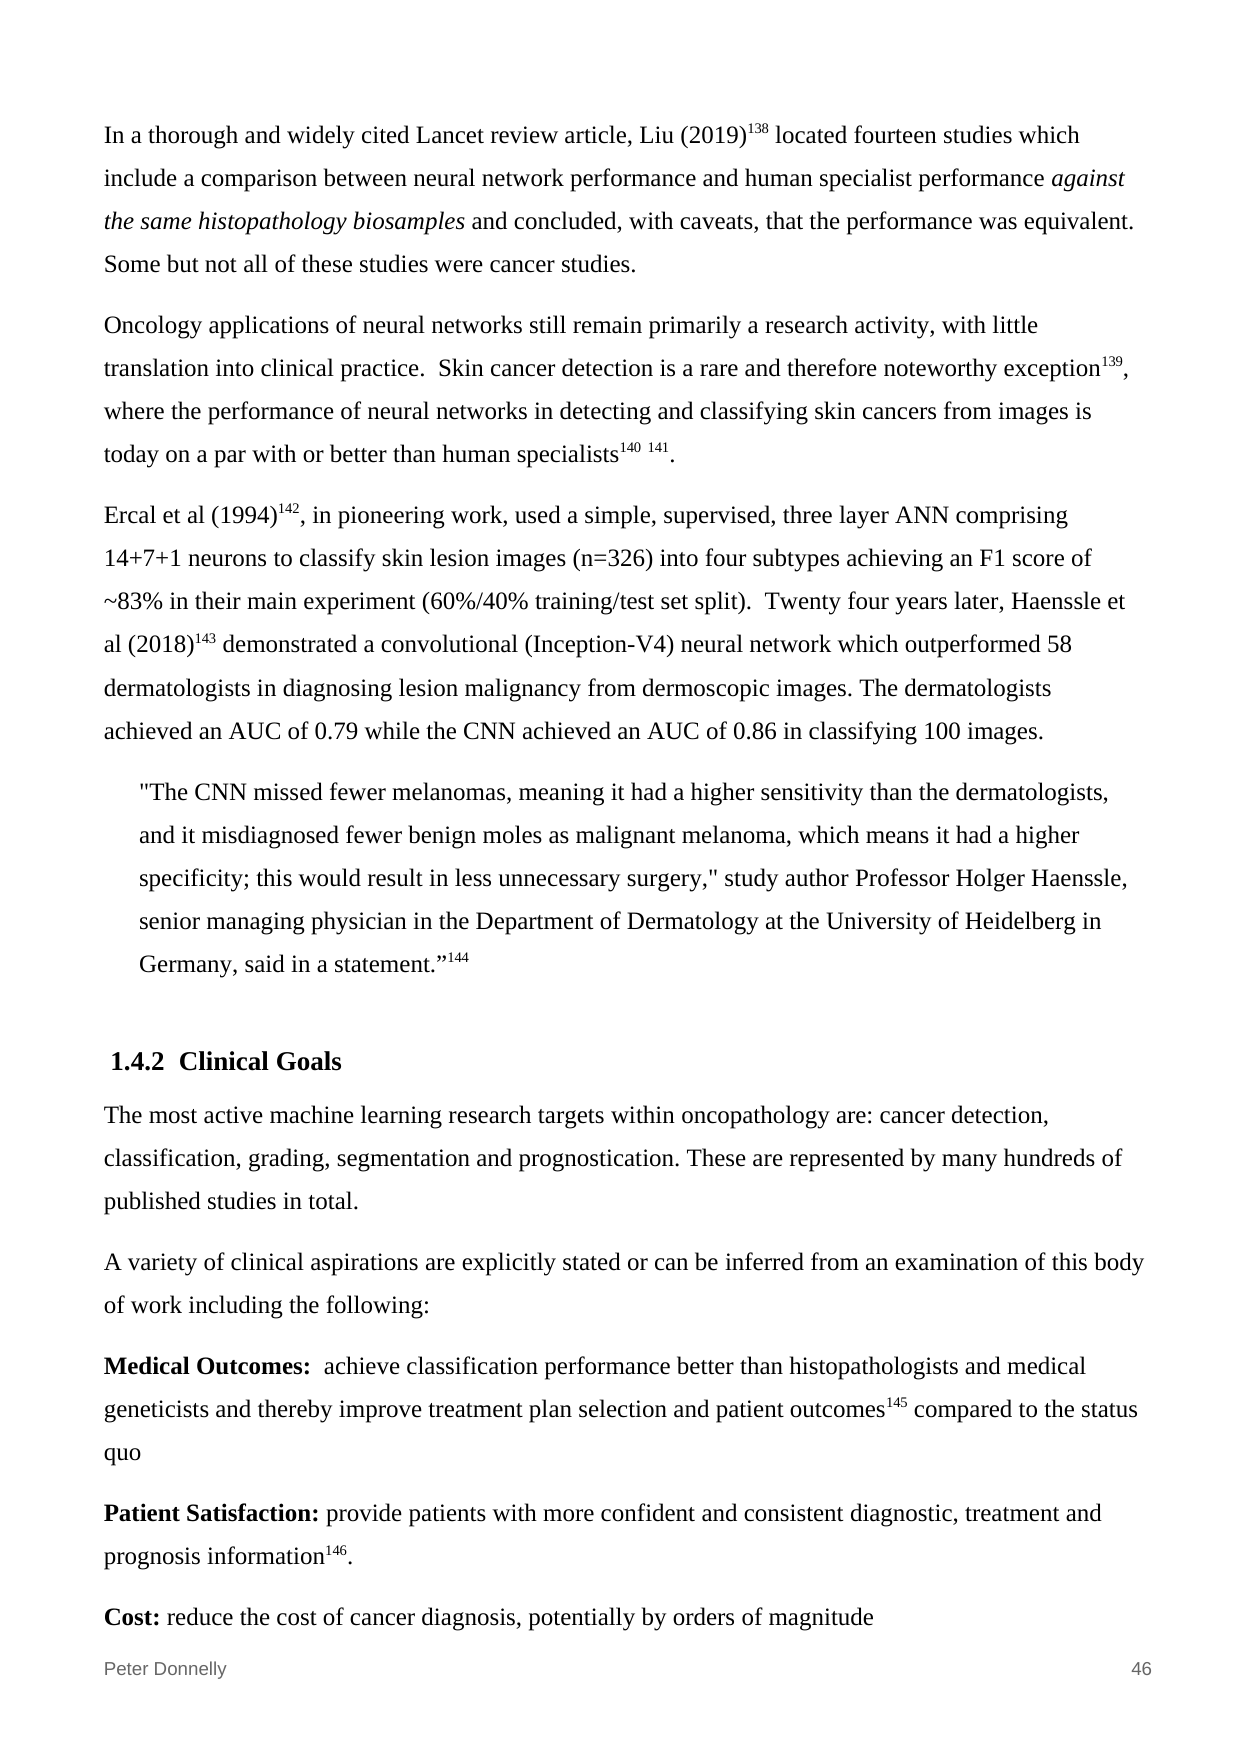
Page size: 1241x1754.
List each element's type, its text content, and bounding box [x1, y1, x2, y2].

text Patient Satisfaction: provide patients with more confident and consistent diagnostic, treatment and prognosis information. [103, 1498, 1146, 1570]
text Cost: reduce the cost of cancer diagnosis, potentially by orders of magnitude [103, 1602, 1146, 1631]
text The most active machine learning research targets within oncopathology are: cancer detection, classification, grading, segmentation and prognostication. These are represented by many hundreds of published studies in total. [103, 1100, 1146, 1215]
text Oncology applications of neural networks still remain primarily a research activity, with little translation into clinical practice. Skin cancer detection is a rare and therefore noteworthy exception, where the performance of neural networks in detecting and classifying skin cancers from images is today on a par with or better than human specialists . [103, 310, 1146, 468]
subtitle Clinical Goals [103, 1045, 1146, 1077]
text A variety of clinical aspirations are explicitly stated or can be inferred from an examination of this body of work including the following: [103, 1247, 1146, 1319]
text Medical Outcomes: achieve classification performance better than histopathologists and medical geneticists and thereby improve treatment plan selection and patient outcomes compared to the status quo [103, 1351, 1146, 1466]
text In a thorough and widely cited Lancet review article, Liu (2019) located fourteen studies which include a comparison between neural network performance and human specialist performance against the same histopathology biosamples and concluded, with caveats, that the performance was equivalent. Some but not all of these studies were cancer studies. [103, 120, 1146, 278]
text "The CNN missed fewer melanomas, meaning it had a higher sensitivity than the dermatologists, and it misdiagnosed fewer benign moles as malignant melanoma, which means it had a higher specificity; this would result in less unnecessary surgery," study author Professor Holger Haenssle, senior managing physician in the Department of Dermatology at the University of Heidelberg in Germany, said in a statement.” [139, 777, 1146, 978]
text Ercal et al (1994), in pioneering work, used a simple, supervised, three layer ANN comprising 14+7+1 neurons to classify skin lesion images (n=326) into four subtypes achieving an F1 score of ~83% in their main experiment (60%/40% training/test set split). Twenty four years later, Haenssle et al (2018) demonstrated a convolutional (Inception-V4) neural network which outperformed 58 dermatologists in diagnosing lesion malignancy from dermoscopic images. The dermatologists achieved an AUC of 0.79 while the CNN achieved an AUC of 0.86 in classifying 100 images. [103, 500, 1146, 744]
